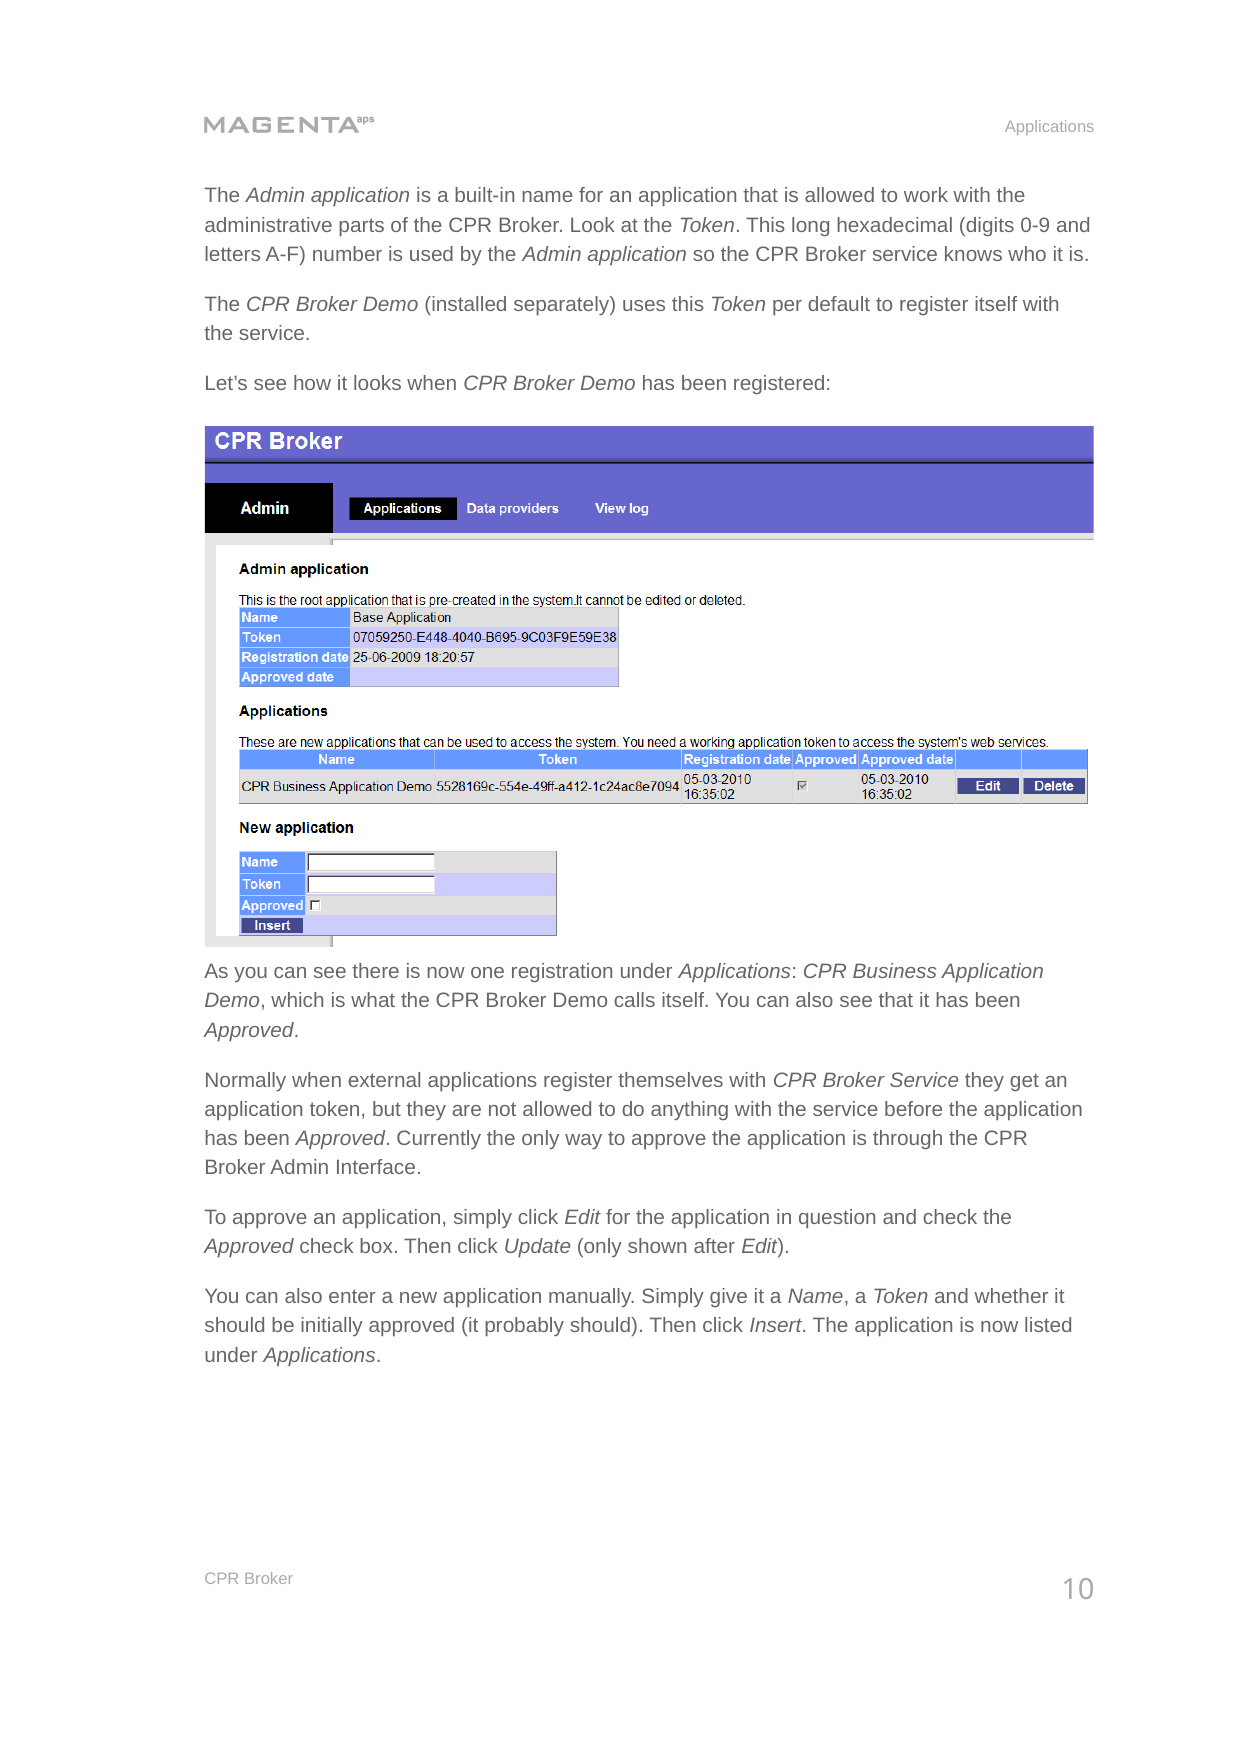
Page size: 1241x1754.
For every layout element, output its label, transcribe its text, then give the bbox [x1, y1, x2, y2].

text Let’s see how it looks when CPR Broker Demo has been registered: [204, 367, 1094, 396]
text Normally when external applications register themselves with CPR Broker Service they get an application token, but they are not allowed to do anything with the service before the application has been Approved. Currently the only way to approve the application is through the CPR Broker Admin Interface. [204, 1064, 1094, 1180]
text To approve an application, simply click Edit for the application in question and check the Approved check box. Then click Update (only shown after Edit). [204, 1201, 1094, 1259]
text You can also enter a new application manually. Simply give it a Name, a Token and whether it should be initially approved (it probably should). Then click Insert. The application is now listed under Applications. [204, 1280, 1094, 1368]
picture [204, 426, 1094, 947]
text The Admin application is a built-in name for an application that is allowed to work with the administrative parts of the CPR Broker. Look at the Token. This long hexadecimal (digits 0-9 and letters A-F) number is used by the Admin application so the CPR Broker service knows who it is. [204, 179, 1094, 267]
text As you can see there is now one registration under Applications: CPR Business Application Demo, which is what the CPR Broker Demo calls itself. You can also see that it has been Approved. [188, 417, 1110, 1043]
text The CPR Broker Demo (installed separately) uses this Token per default to register itself with the service. [204, 288, 1094, 346]
